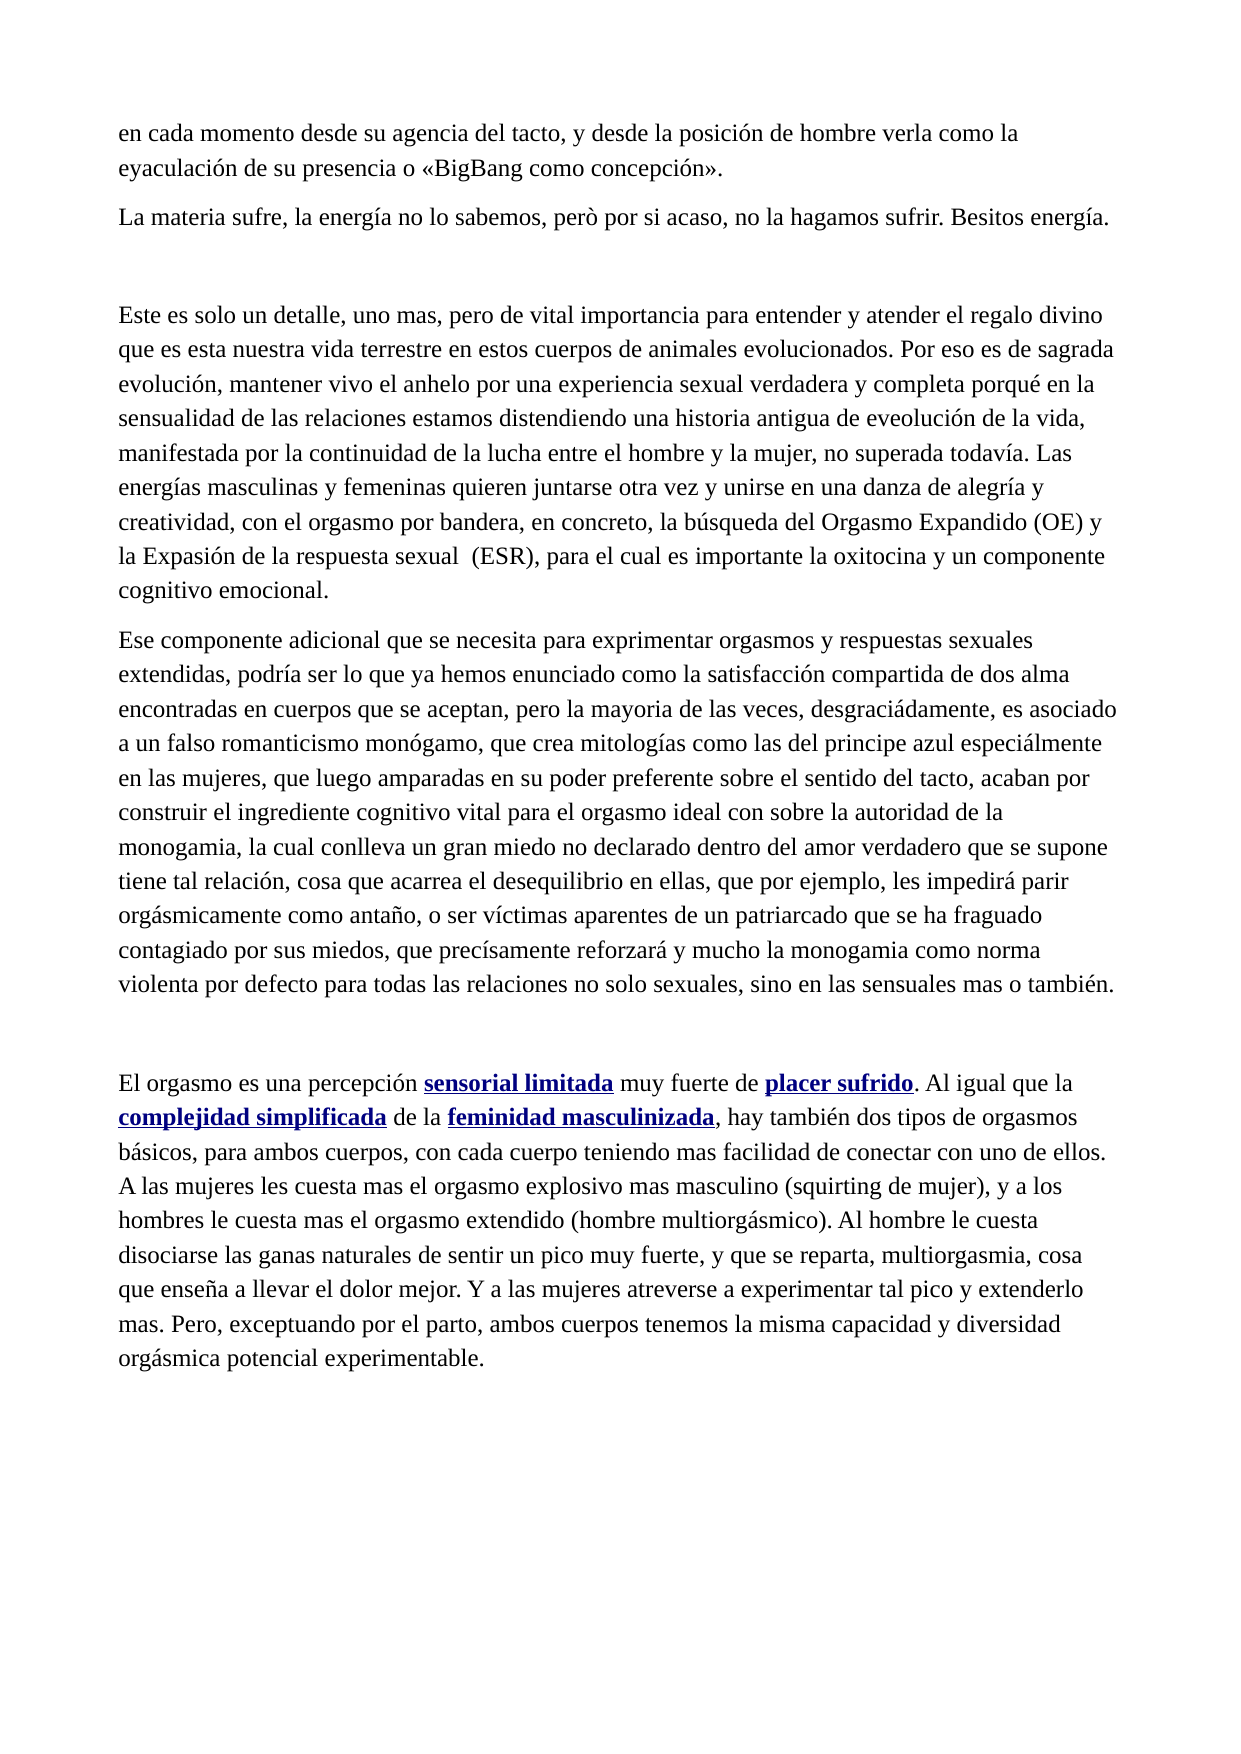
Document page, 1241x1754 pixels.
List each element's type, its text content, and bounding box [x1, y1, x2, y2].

text La materia sufre, la energía no lo sabemos, però por si acaso, no la hagamos sufrir. Besitos energía. [118, 202, 1122, 230]
text Este es solo un detalle, uno mas, pero de vital importancia para entender y atender el regalo divino que es esta nuestra vida terrestre en estos cuerpos de animales evolucionados. Por eso es de sagrada evolución, mantener vivo el anhelo por una experiencia sexual verdadera y completa porqué en la sensualidad de las relaciones estamos distendiendo una historia antigua de eveolución de la vida, manifestada por la continuidad de la lucha entre el hombre y la mujer, no superada todavía. Las energías masculinas y femeninas quieren juntarse otra vez y unirse en una danza de alegría y creatividad, con el orgasmo por bandera, en concreto, la búsqueda del Orgasmo Expandido (OE) y la Expasión de la respuesta sexual (ESR), para el cual es importante la oxitocina y un componente cognitivo emocional. [118, 300, 1122, 604]
text Ese componente adicional que se necesita para exprimentar orgasmos y respuestas sexuales extendidas, podría ser lo que ya hemos enunciado como la satisfacción compartida de dos alma encontradas en cuerpos que se aceptan, pero la mayoria de las veces, desgraciádamente, es asociado a un falso romanticismo monógamo, que crea mitologías como las del principe azul especiálmente en las mujeres, que luego amparadas en su poder preferente sobre el sentido del tacto, acaban por construir el ingrediente cognitivo vital para el orgasmo ideal con sobre la autoridad de la monogamia, la cual conlleva un gran miedo no declarado dentro del amor verdadero que se supone tiene tal relación, cosa que acarrea el desequilibrio en ellas, que por ejemplo, les impedirá parir orgásmicamente como antaño, o ser víctimas aparentes de un patriarcado que se ha fraguado contagiado por sus miedos, que precísamente reforzará y mucho la monogamia como norma violenta por defecto para todas las relaciones no solo sexuales, sino en las sensuales mas o también. [118, 625, 1122, 998]
text en cada momento desde su agencia del tacto, y desde la posición de hombre verla como la eyaculación de su presencia o «BigBang como concepción». [118, 118, 1122, 181]
text El orgasmo es una percepción sensorial limitada muy fuerte de placer sufrido. Al igual que la complejidad simplificada de la feminidad masculinizada, hay también dos tipos de orgasmos básicos, para ambos cuerpos, con cada cuerpo teniendo mas facilidad de conectar con uno de ellos. A las mujeres les cuesta mas el orgasmo explosivo mas masculino (squirting de mujer), y a los hombres le cuesta mas el orgasmo extendido (hombre multiorgásmico). Al hombre le cuesta disociarse las ganas naturales de sentir un pico muy fuerte, y que se reparta, multiorgasmia, cosa que enseña a llevar el dolor mejor. Y a las mujeres atreverse a experimentar tal pico y extenderlo mas. Pero, exceptuando por el parto, ambos cuerpos tenemos la misma capacidad y diversidad orgásmica potencial experimentable. [118, 1068, 1122, 1372]
